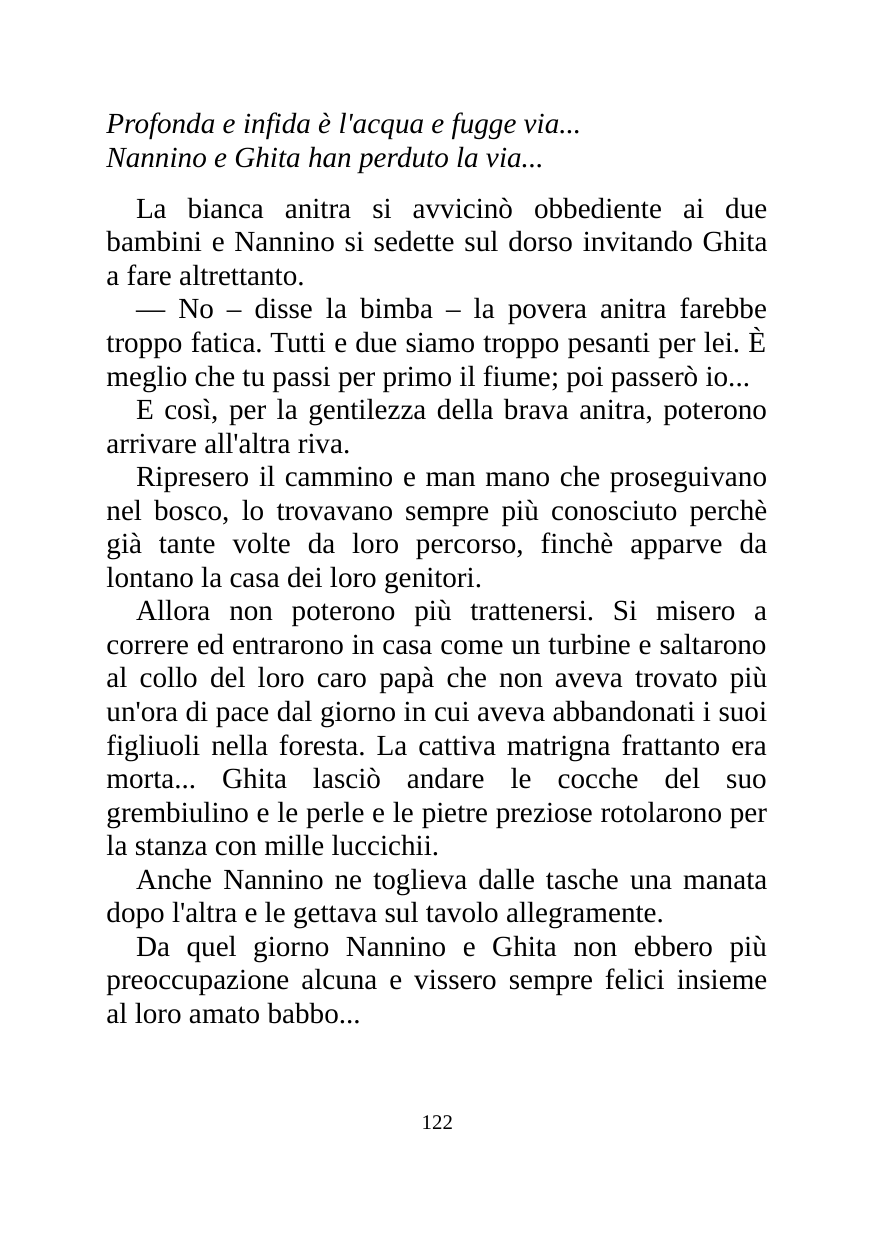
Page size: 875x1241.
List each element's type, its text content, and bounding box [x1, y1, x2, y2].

text Ripresero il cammino e man mano che proseguivano nel bosco, lo trovavano sempre più conosciuto perchè già tante volte da loro percorso, finchè apparve da lontano la casa dei loro genitori. [106, 459, 768, 593]
text Allora non poterono più trattenersi. Si misero a correre ed entrarono in casa come un turbine e saltarono al collo del loro caro papà che non aveva trovato più un'ora di pace dal giorno in cui aveva abbandonati i suoi figliuoli nella foresta. La cattiva matrigna frattanto era morta... Ghita lasciò andare le cocche del suo grembiulino e le perle e le pietre preziose rotolarono per la stanza con mille luccichii. [106, 593, 768, 862]
text La bianca anitra si avvicinò obbediente ai due bambini e Nannino si sedette sul dorso invitando Ghita a fare altrettanto. [106, 191, 768, 292]
text Profonda e infida è l'acqua e fugge via... Nannino e Ghita han perduto la via... [106, 106, 768, 173]
text Anche Nannino ne toglieva dalle tasche una manata dopo l'altra e le gettava sul tavolo allegramente. [106, 862, 768, 929]
text Da quel giorno Nannino e Ghita non ebbero più preoccupazione alcuna e vissero sempre felici insieme al loro amato babbo... [106, 929, 768, 1029]
text — No – disse la bimba – la povera anitra farebbe troppo fatica. Tutti e due siamo troppo pesanti per lei. È meglio che tu passi per primo il fiume; poi passerò io... [106, 292, 768, 392]
text E così, per la gentilezza della brava anitra, poterono arrivare all'altra riva. [106, 392, 768, 459]
